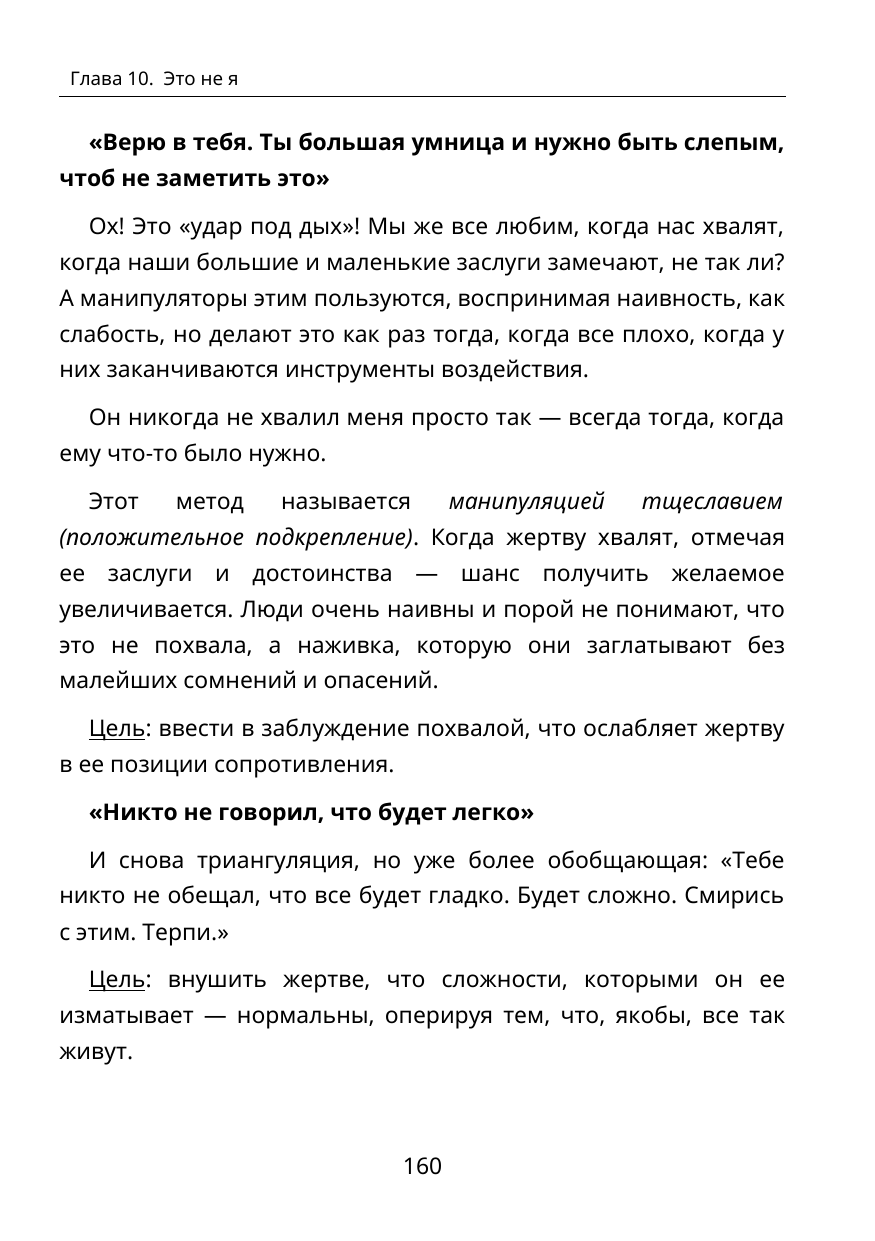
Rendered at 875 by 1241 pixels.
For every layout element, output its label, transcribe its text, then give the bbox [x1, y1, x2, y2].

text Ох! Это «удар под дых»! Мы же все любим, когда нас хвалят, когда наши большие и маленькие заслуги замечают, не так ли? А манипуляторы этим пользуются, воспринимая наивность, как слабость, но делают это как раз тогда, когда все плохо, когда у них заканчиваются инструменты воздействия. [59, 210, 786, 385]
text Цель: внушить жертве, что сложности, которыми он ее изматывает — нормальны, оперируя тем, что, якобы, все так живут. [59, 963, 786, 1066]
text Этот метод называется манипуляцией тщеславием (положительное подкрепление). Когда жертву хвалят, отмечая ее заслуги и достоинства — шанс получить желаемое увеличивается. Люди очень наивны и порой не понимают, что это не похвала, а наживка, которую они заглатывают без малейших сомнений и опасений. [59, 485, 786, 696]
text «Верю в тебя. Ты большая умница и нужно быть слепым, чтоб не заметить это» [59, 126, 786, 193]
text Он никогда не хвалил меня просто так — всегда тогда, когда ему что-то было нужно. [59, 401, 786, 468]
text И снова триангуляция, но уже более обобщающая: «Тебе никто не обещал, что все будет гладко. Будет сложно. Смирись с этим. Терпи.» [59, 843, 786, 947]
text Цель: ввести в заблуждение похвалой, что ослабляет жертву в ее позиции сопротивления. [59, 712, 786, 779]
text «Никто не говорил, что будет легко» [59, 796, 786, 827]
